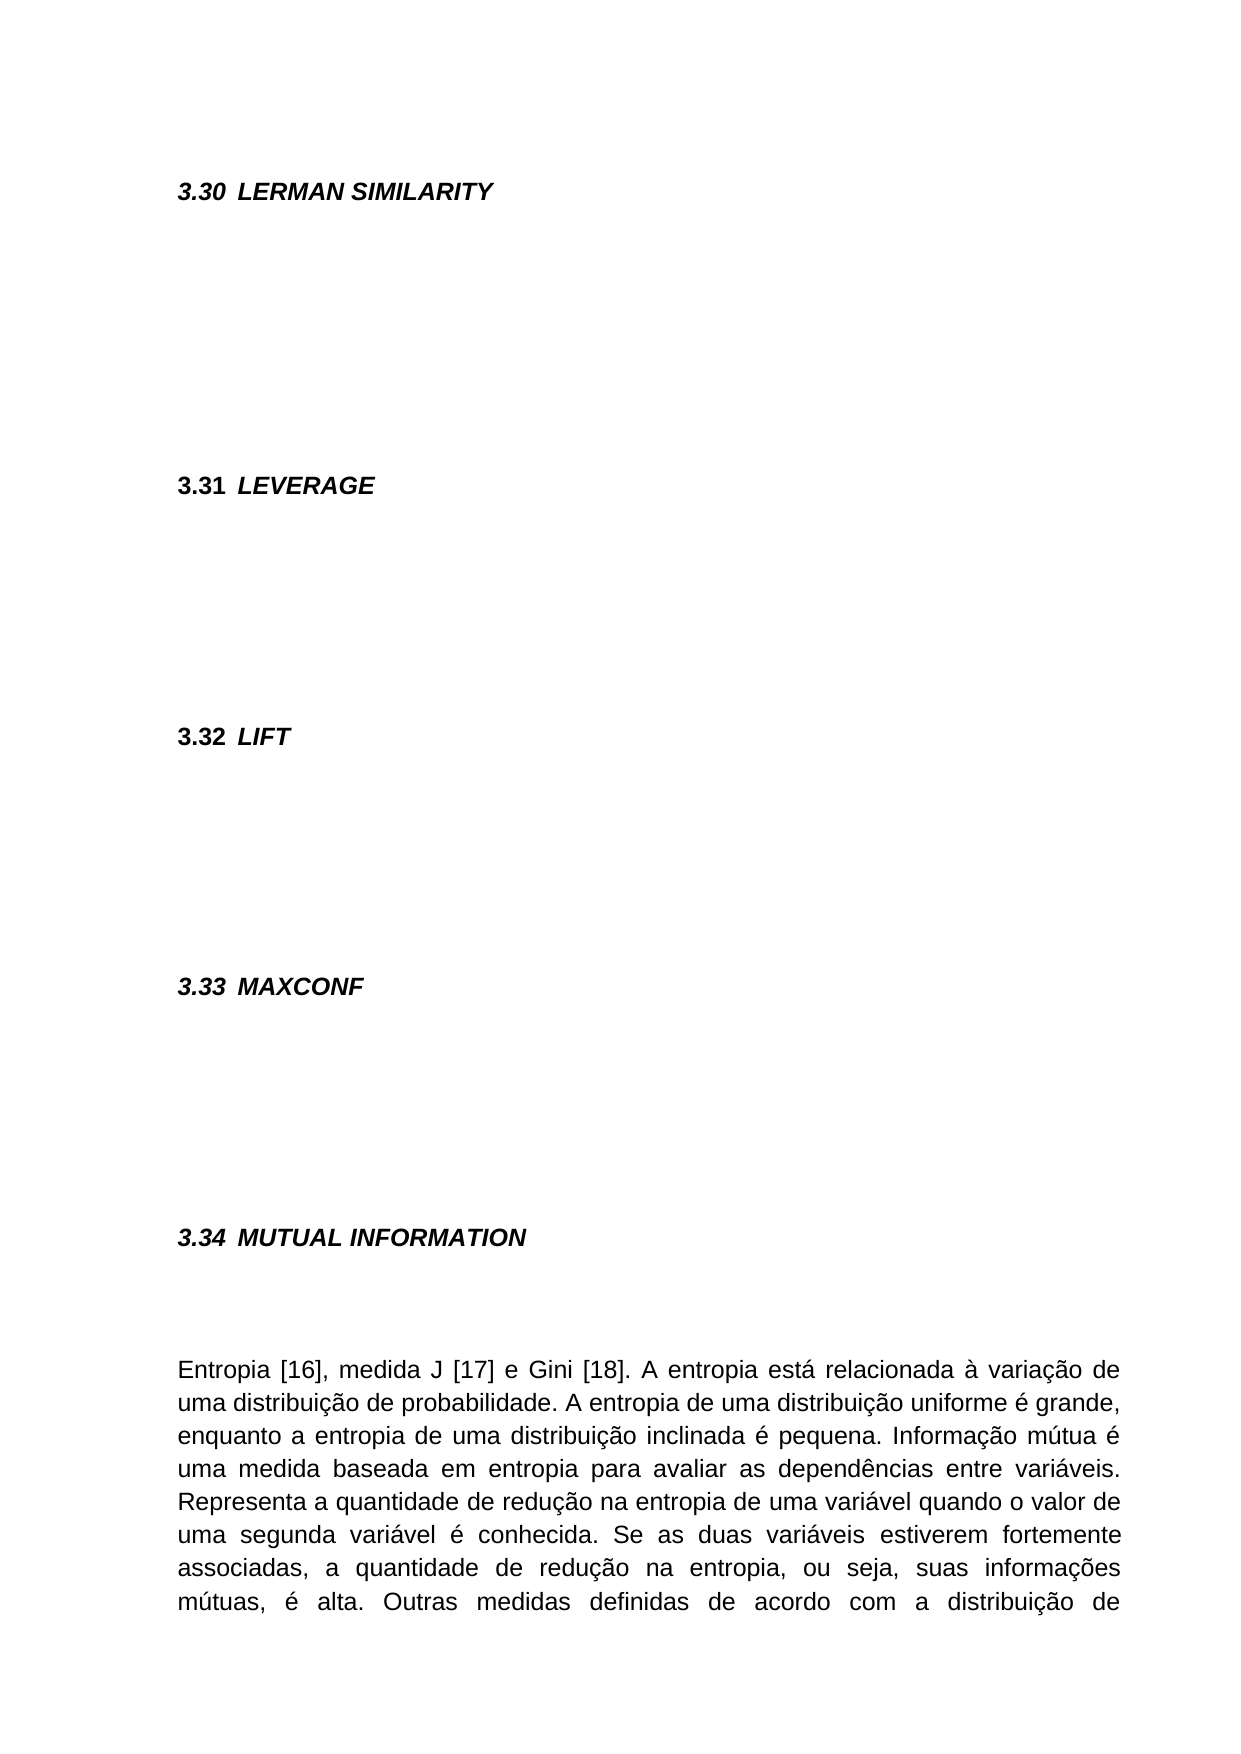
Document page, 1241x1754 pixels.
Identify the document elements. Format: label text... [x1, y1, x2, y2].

subtitle MUTUAL INFORMATION [177, 1223, 1122, 1252]
subtitle LEVERAGE [177, 471, 1122, 500]
text Entropia [16], medida J [17] e Gini [18]. A entropia está relacionada à variação de uma distribuição de probabilidade. A entropia de uma distribuição uniforme é grande, enquanto a entropia de uma distribuição inclinada é pequena. Informação mútua é uma medida baseada em entropia para avaliar as dependências entre variáveis. Representa a quantidade de redução na entropia de uma variável quando o valor de uma segunda variável é conhecida. Se as duas variáveis ​​estiverem fortemente associadas, a quantidade de redução na entropia, ou seja, suas informações mútuas, é alta. Outras medidas definidas de acordo com a distribuição de [177, 1355, 1122, 1615]
subtitle LIFT [177, 722, 1122, 750]
subtitle MAXCONF [177, 972, 1122, 1001]
subtitle LERMAN SIMILARITY [177, 177, 1122, 206]
